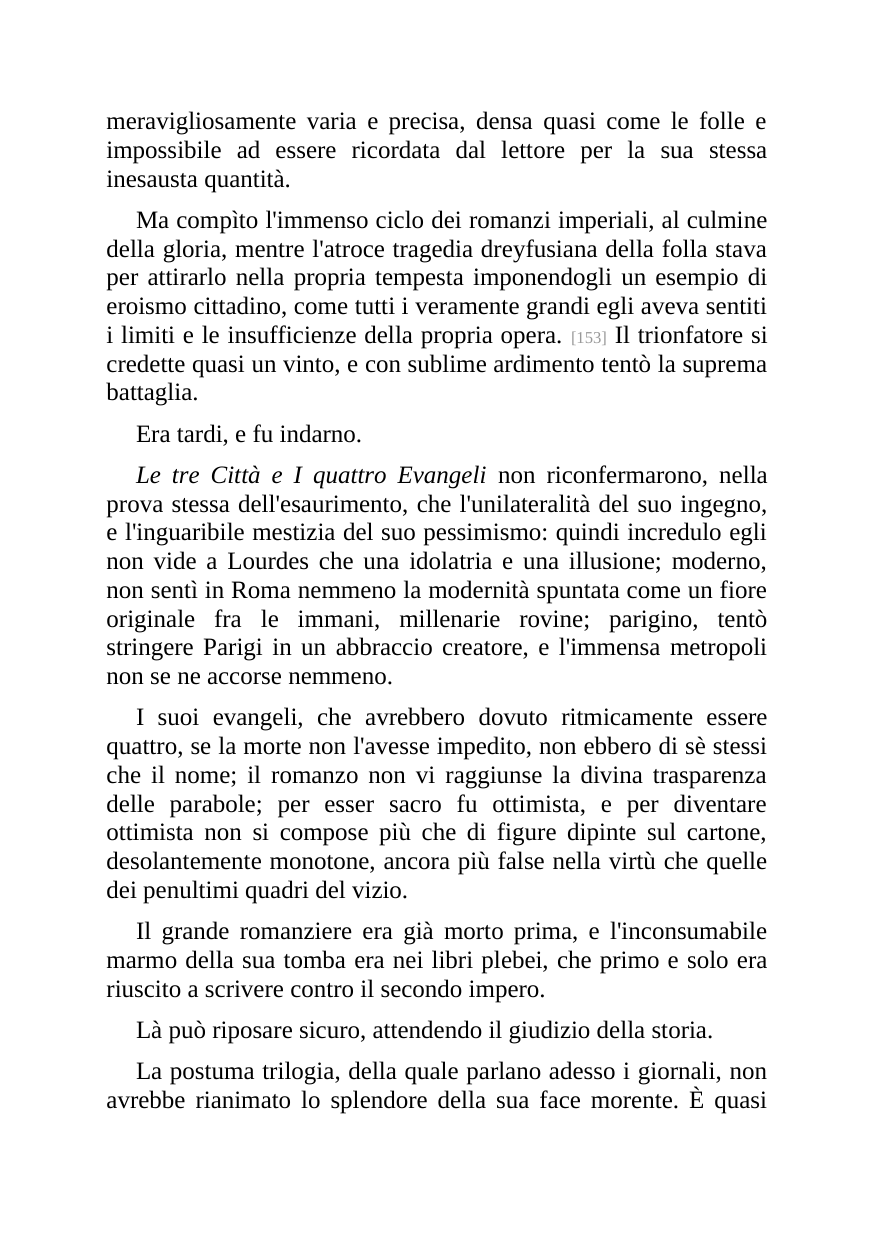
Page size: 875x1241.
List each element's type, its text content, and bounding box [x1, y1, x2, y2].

text Ma compìto l'immenso ciclo dei romanzi imperiali, al culmine della gloria, mentre l'atroce tragedia dreyfusiana della folla stava per attirarlo nella propria tempesta imponendogli un esempio di eroismo cittadino, come tutti i veramente grandi egli aveva sentiti i limiti e le insufficienze della propria opera. [153] Il trionfatore si credette quasi un vinto, e con sublime ardimento tentò la suprema battaglia. [106, 205, 768, 406]
text meravigliosamente varia e precisa, densa quasi come le folle e impossibile ad essere ricordata dal lettore per la sua stessa inesausta quantità. [106, 106, 768, 192]
text Le tre Città e I quattro Evangeli non riconfermarono, nella prova stessa dell'esaurimento, che l'unilateralità del suo ingegno, e l'inguaribile mestizia del suo pessimismo: quindi incredulo egli non vide a Lourdes che una idolatria e una illusione; moderno, non sentì in Roma nemmeno la modernità spuntata come un fiore originale fra le immani, millenarie rovine; parigino, tentò stringere Parigi in un abbraccio creatore, e l'immensa metropoli non se ne accorse nemmeno. [106, 460, 768, 690]
text Il grande romanziere era già morto prima, e l'inconsumabile marmo della sua tomba era nei libri plebei, che primo e solo era riuscito a scrivere contro il secondo impero. [106, 916, 768, 1002]
text Era tardi, e fu indarno. [106, 419, 768, 447]
text Là può riposare sicuro, attendendo il giudizio della storia. [106, 1015, 768, 1044]
text I suoi evangeli, che avrebbero dovuto ritmicamente essere quattro, se la morte non l'avesse impedito, non ebbero di sè stessi che il nome; il romanzo non vi raggiunse la divina trasparenza delle parabole; per esser sacro fu ottimista, e per diventare ottimista non si compose più che di figure dipinte sul cartone, desolantemente monotone, ancora più false nella virtù che quelle dei penultimi quadri del vizio. [106, 702, 768, 904]
text La postuma trilogia, della quale parlano adesso i giornali, non avrebbe rianimato lo splendore della sua face morente. È quasi [106, 1056, 768, 1114]
